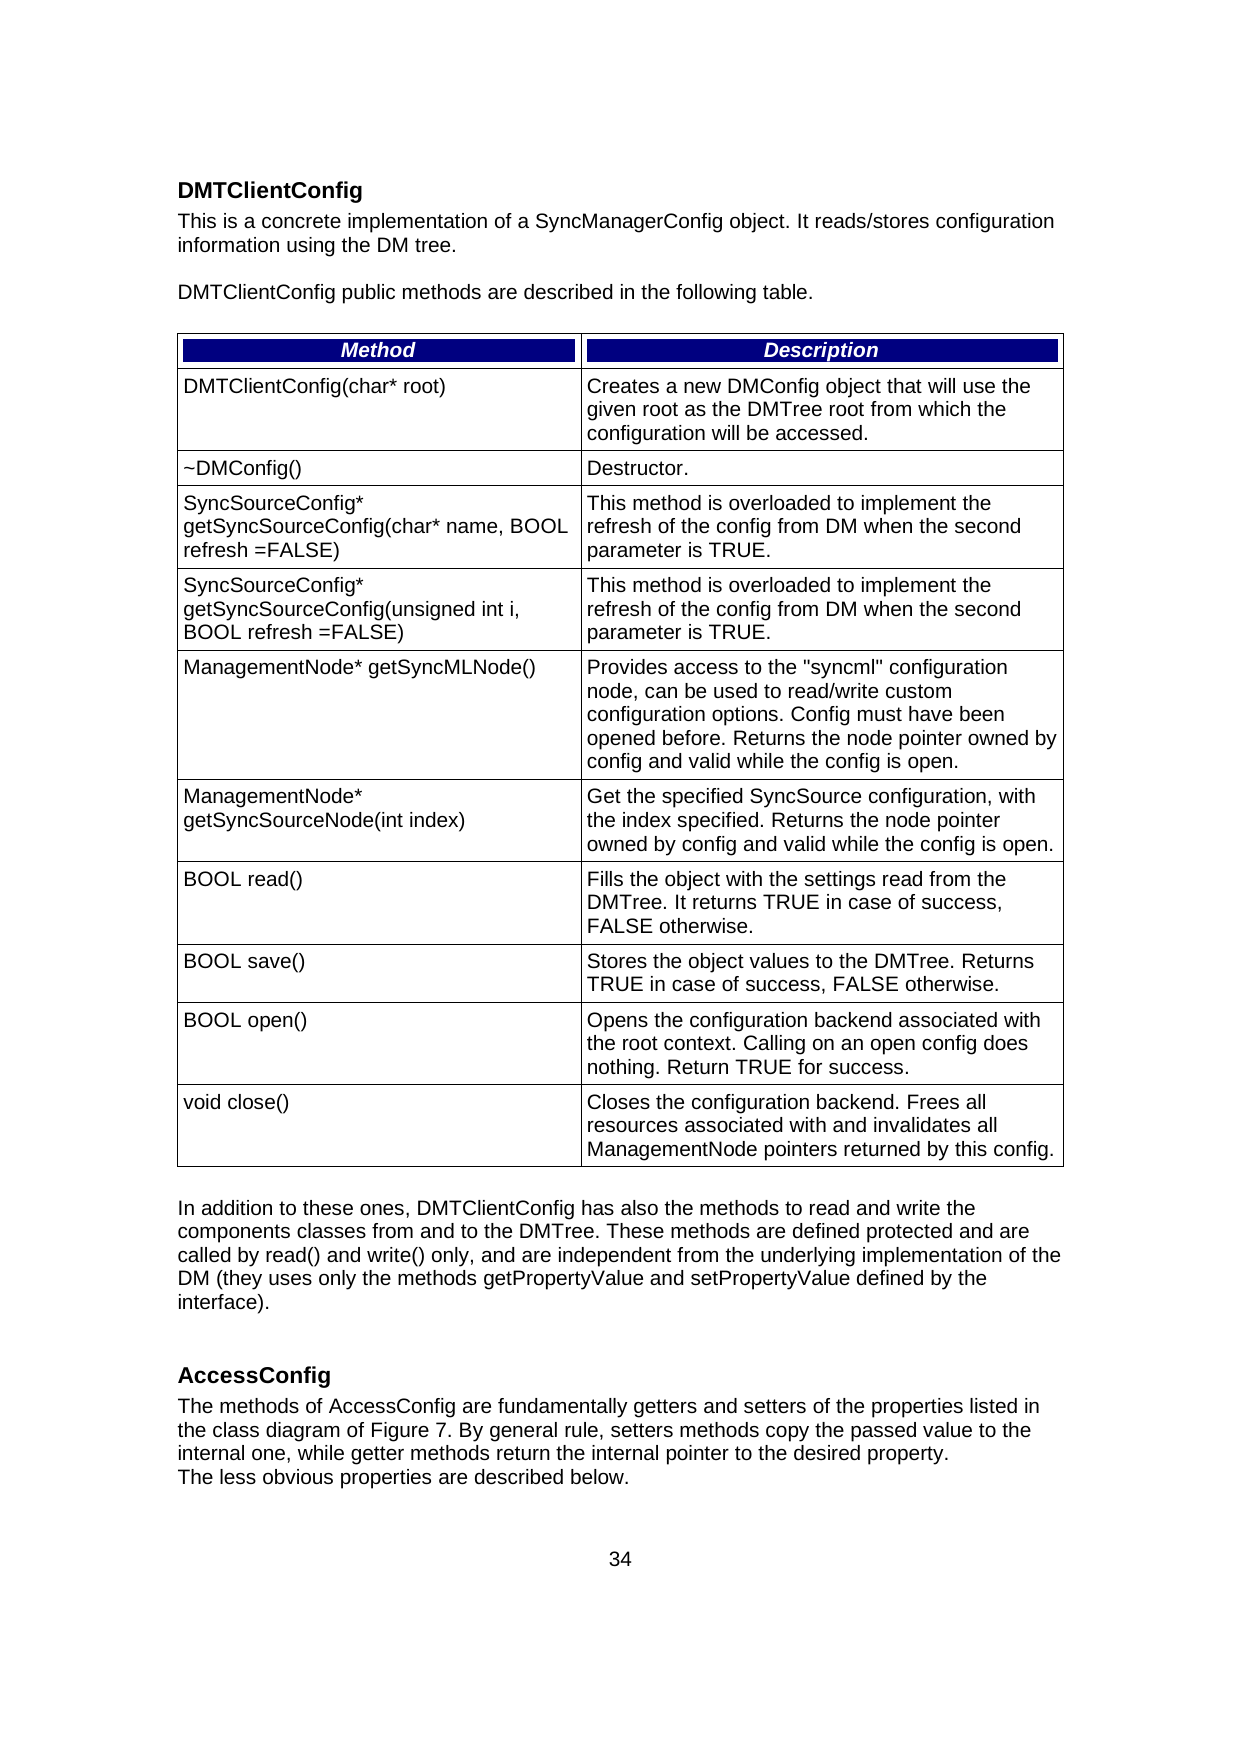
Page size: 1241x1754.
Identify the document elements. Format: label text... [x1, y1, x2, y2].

table_cell Creates a new DMConfig object that will use the given root as the DMTree root from which the configuration will be accessed. [582, 369, 1063, 450]
table_cell This method is overloaded to implement the refresh of the config from DM when the second parameter is TRUE. [582, 486, 1063, 568]
table_cell DMTClientConfig(char* root) [178, 369, 581, 450]
table_cell Get the specified SyncSource configuration, with the index specified. Returns the node pointer owned by config and valid while the config is open. [582, 780, 1063, 861]
table_cell Destructor. [582, 451, 1063, 485]
table_cell This method is overloaded to implement the refresh of the config from DM when the second parameter is TRUE. [582, 569, 1063, 650]
table_cell Closes the configuration backend. Frees all resources associated with and invalidates all ManagementNode pointers returned by this config. [582, 1085, 1063, 1166]
table_cell BOOL save() [178, 945, 581, 1002]
subtitle AccessConfig [177, 1362, 1063, 1388]
text DMTClientConfig public methods are described in the following table. [177, 280, 1063, 304]
table_cell Stores the object values to the DMTree. Returns TRUE in case of success, FALSE otherwise. [582, 945, 1063, 1002]
text The methods of AccessConfig are fundamentally getters and setters of the properties listed in the class diagram of Figure 7. By general rule, setters methods copy the passed value to the internal one, while getter methods return the internal pointer to the desired property. [177, 1395, 1063, 1465]
table_cell SyncSourceConfig* getSyncSourceConfig(char* name, BOOL refresh =FALSE) [178, 486, 581, 568]
table_cell void close() [178, 1085, 581, 1166]
subtitle DMTClientConfig [177, 177, 1063, 203]
text This is a concrete implementation of a SyncManagerConfig object. It reads/stores configuration information using the DM tree. [177, 209, 1063, 257]
text In addition to these ones, DMTClientConfig has also the methods to read and write the components classes from and to the DMTree. These methods are defined protected and are called by read() and write() only, and are independent from the underlying implementation of the DM (they uses only the methods getPropertyValue and setPropertyValue defined by the interface). [177, 1196, 1063, 1314]
table_cell ManagementNode* getSyncSourceNode(int index) [178, 780, 581, 861]
table_cell SyncSourceConfig* getSyncSourceConfig(unsigned int i, BOOL refresh =FALSE) [178, 569, 581, 650]
table_cell Opens the configuration backend associated with the root context. Calling on an open config does nothing. Return TRUE for success. [582, 1003, 1063, 1084]
table_header Method [178, 334, 581, 368]
table_cell ~DMConfig() [178, 451, 581, 485]
table_cell BOOL open() [178, 1003, 581, 1084]
table_header Description [582, 334, 1063, 368]
table_cell Fills the object with the settings read from the DMTree. It returns TRUE in case of success, FALSE otherwise. [582, 862, 1063, 944]
text The less obvious properties are described below. [177, 1465, 1063, 1489]
table_cell BOOL read() [178, 862, 581, 944]
table_cell ManagementNode* getSyncMLNode() [178, 651, 581, 779]
table_cell Provides access to the "syncml" configuration node, can be used to read/write custom configuration options. Config must have been opened before. Returns the node pointer owned by config and valid while the config is open. [582, 651, 1063, 779]
